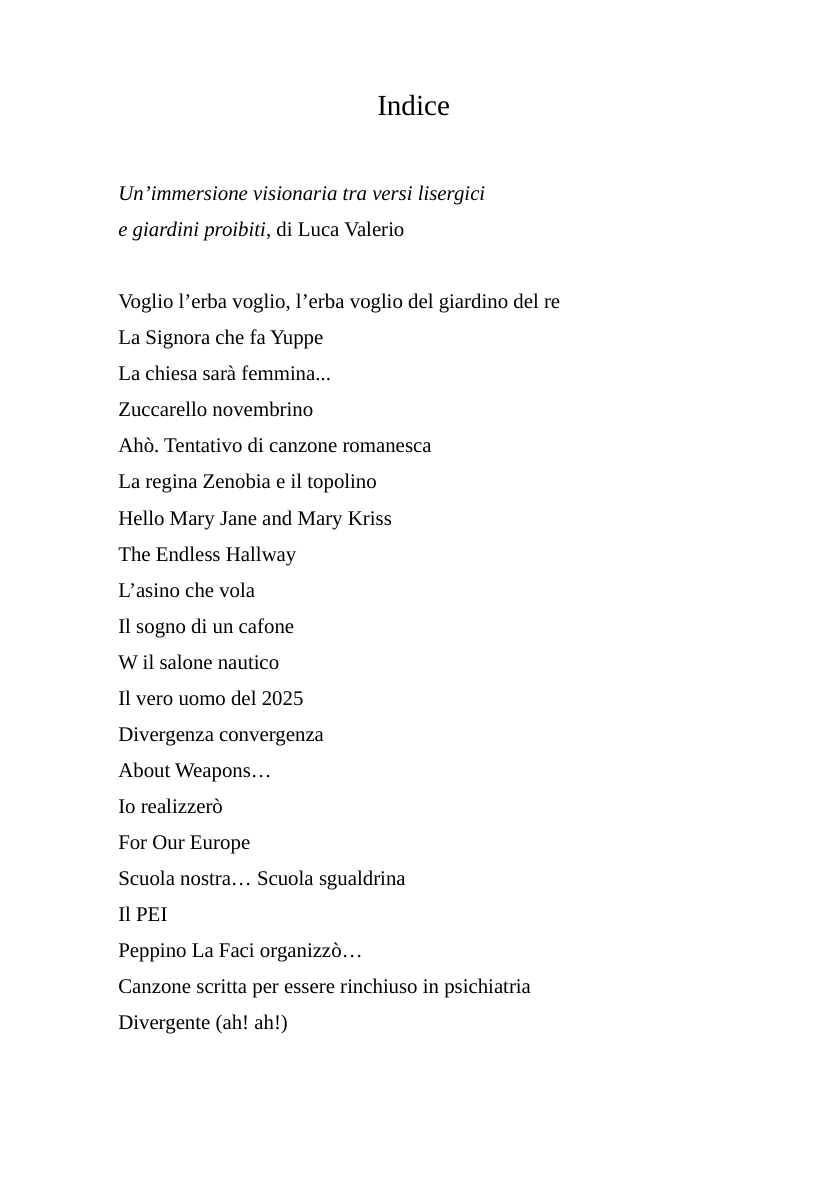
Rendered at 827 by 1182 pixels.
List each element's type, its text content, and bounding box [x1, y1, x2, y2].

text L’asino che vola [118, 578, 738, 602]
text Divergente (ah! ah!) [118, 1010, 738, 1034]
text About Weapons… [118, 758, 738, 782]
text Un’immersione visionaria tra versi lisergici e giardini proibiti, di Luca Valerio [118, 181, 738, 241]
text Zuccarello novembrino [118, 397, 738, 421]
text Scuola nostra… Scuola sgualdrina [118, 866, 738, 890]
text Voglio l’erba voglio, l’erba voglio del giardino del re [118, 289, 738, 313]
text Il sogno di un cafone [118, 614, 738, 638]
text La regina Zenobia e il topolino [118, 469, 738, 493]
text Hello Mary Jane and Mary Kriss [118, 506, 738, 529]
text Io realizzerò [118, 794, 738, 818]
text Il PEI [118, 902, 738, 926]
text La Signora che fa Yuppe [118, 325, 738, 349]
text Indice [88, 88, 738, 122]
text Peppino La Faci organizzò… [118, 938, 738, 962]
text Canzone scritta per essere rinchiuso in psichiatria [118, 974, 738, 998]
text La chiesa sarà femmina... [118, 361, 738, 385]
text Il vero uomo del 2025 [118, 686, 738, 710]
text For Our Europe [118, 830, 738, 854]
text W il salone nautico [118, 650, 738, 674]
text Ahò. Tentativo di canzone romanesca [118, 433, 738, 457]
text The Endless Hallway [118, 542, 738, 566]
text Divergenza convergenza [118, 722, 738, 746]
